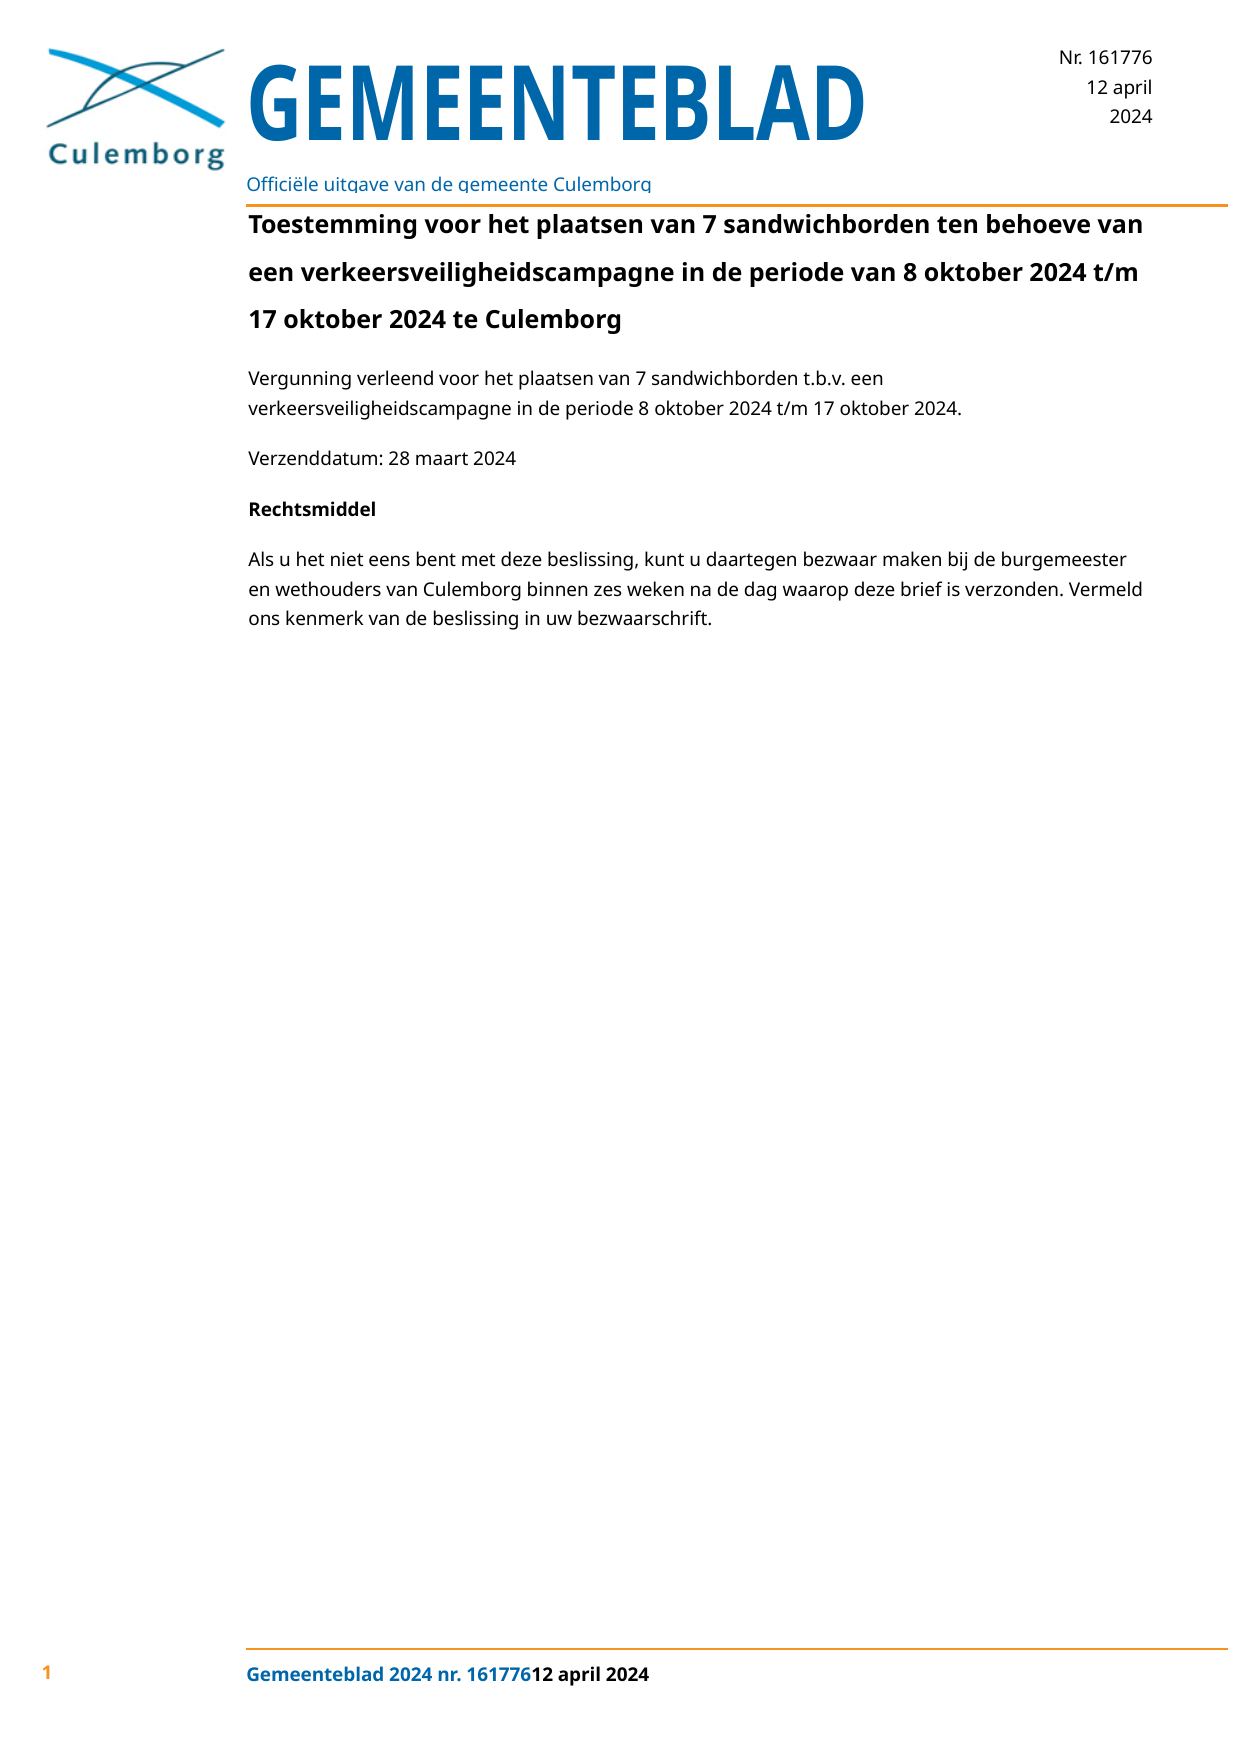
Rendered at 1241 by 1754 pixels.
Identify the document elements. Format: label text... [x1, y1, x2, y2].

text Vergunning verleend voor het plaatsen van 7 sandwichborden t.b.v. een verkeersveiligheidscampagne in de periode 8 oktober 2024 t/m 17 oktober 2024. [248, 366, 1152, 421]
text Toestemming voor het plaatsen van 7 sandwichborden ten behoeve van een verkeersveiligheidscampagne in de periode van 8 oktober 2024 t/m 17 oktober 2024 te Culemborg [248, 207, 1152, 336]
text Als u het niet eens bent met deze beslissing, kunt u daartegen bezwaar maken bij de burgemeester en wethouders van Culemborg binnen zes weken na de dag waarop deze brief is verzonden. Vermeld ons kenmerk van de beslissing in uw bezwaarschrift. [248, 546, 1152, 631]
text Verzenddatum: 28 maart 2024 [248, 446, 1152, 471]
text Rechtsmiddel [248, 496, 1152, 522]
picture [41, 47, 231, 172]
